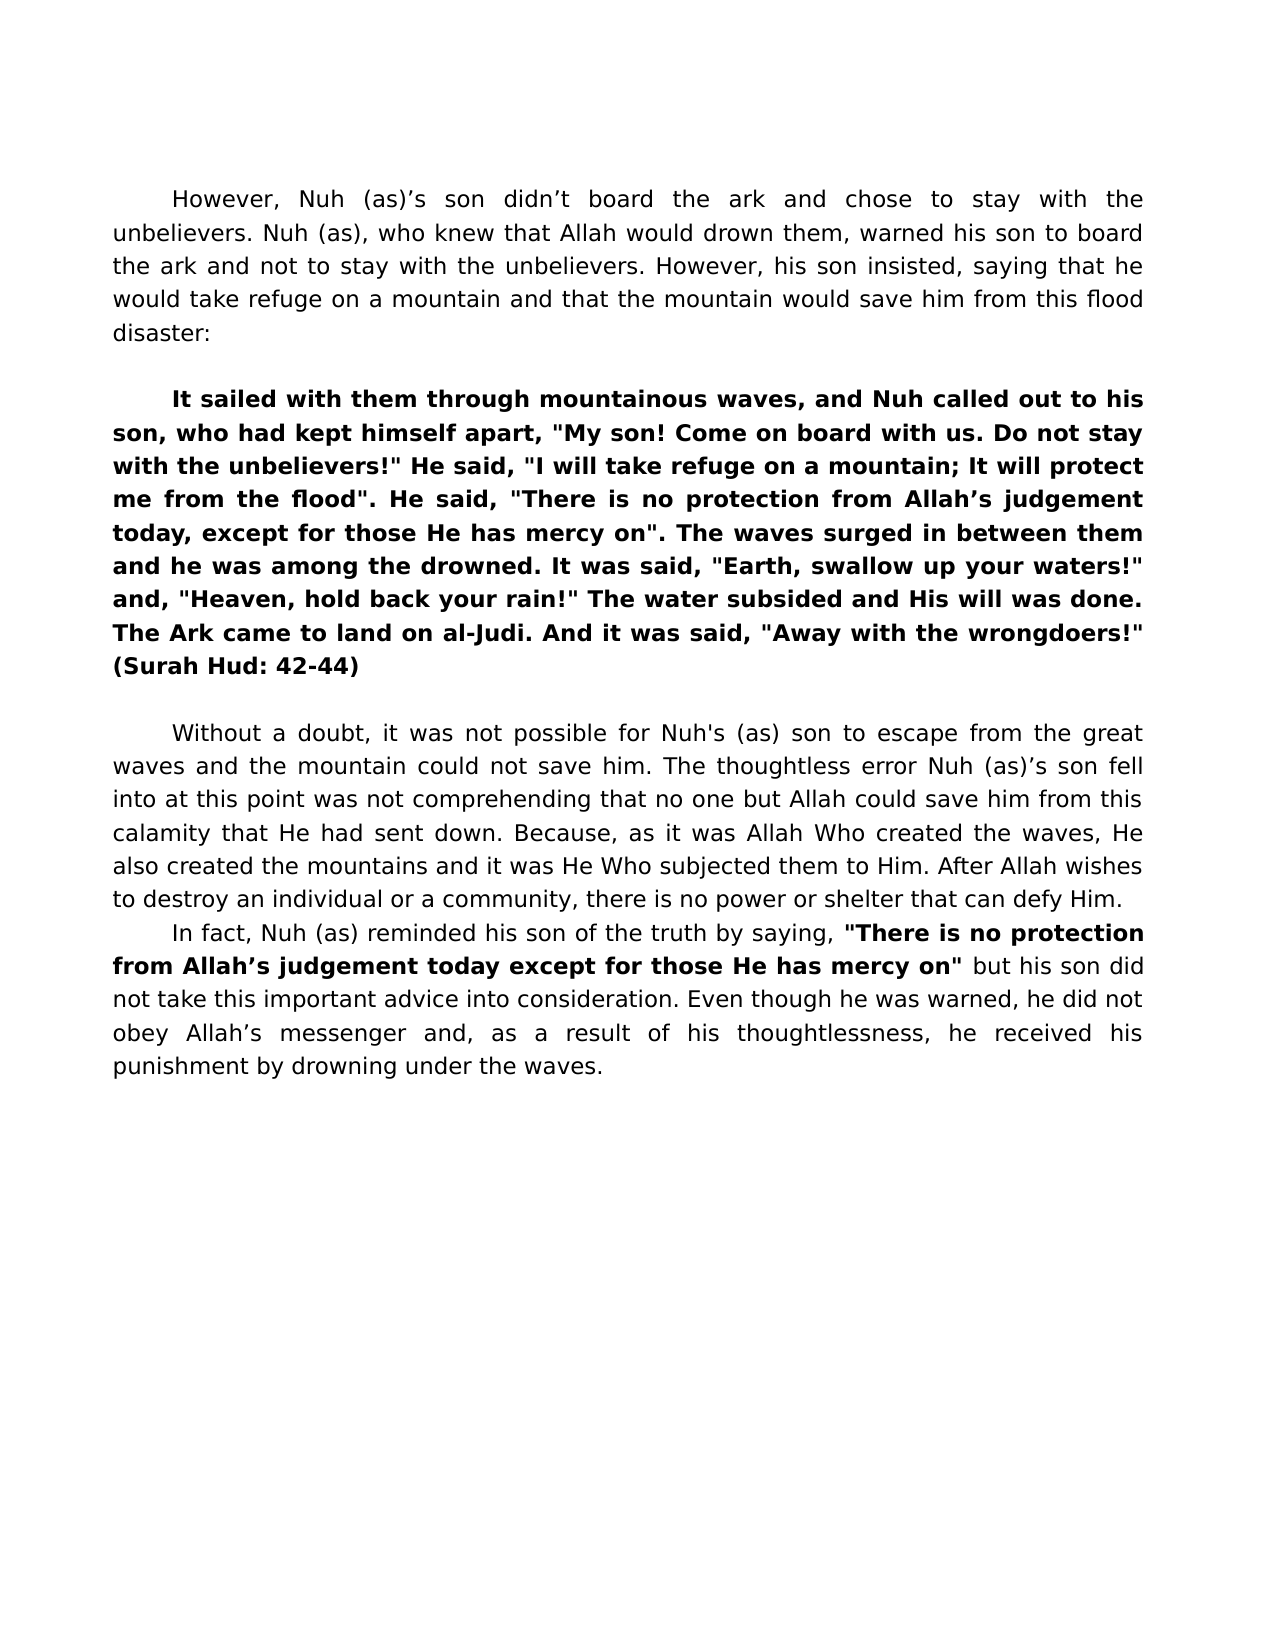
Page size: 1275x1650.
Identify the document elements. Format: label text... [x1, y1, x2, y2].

text However, Nuh (as)’s son didn’t board the ark and chose to stay with the unbelievers. Nuh (as), who knew that Allah would drown them, warned his son to board the ark and not to stay with the unbelievers. However, his son insisted, saying that he would take refuge on a mountain and that the mountain would save him from this flood disaster: [112, 181, 1145, 348]
text It sailed with them through mountainous waves, and Nuh called out to his son, who had kept himself apart, "My son! Come on board with us. Do not stay with the unbelievers!" He said, "I will take refuge on a mountain; It will protect me from the flood". He said, "There is no protection from Allah’s judgement today, except for those He has mercy on". The waves surged in between them and he was among the drowned. It was said, "Earth, swallow up your waters!" and, "Heaven, hold back your rain!" The water subsided and His will was done. The Ark came to land on al-Judi. And it was said, "Away with the wrongdoers!" (Surah Hud: 42-44) [112, 381, 1145, 681]
text In fact, Nuh (as) reminded his son of the truth by saying, "There is no protection from Allah’s judgement today except for those He has mercy on" but his son did not take this important advice into consideration. Even though he was warned, he did not obey Allah’s messenger and, as a result of his thoughtlessness, he received his punishment by drowning under the waves. [112, 914, 1145, 1081]
text Without a doubt, it was not possible for Nuh's (as) son to escape from the great waves and the mountain could not save him. The thoughtless error Nuh (as)’s son fell into at this point was not comprehending that no one but Allah could save him from this calamity that He had sent down. Because, as it was Allah Who created the waves, He also created the mountains and it was He Who subjected them to Him. After Allah wishes to destroy an individual or a community, there is no power or shelter that can defy Him. [112, 714, 1145, 914]
